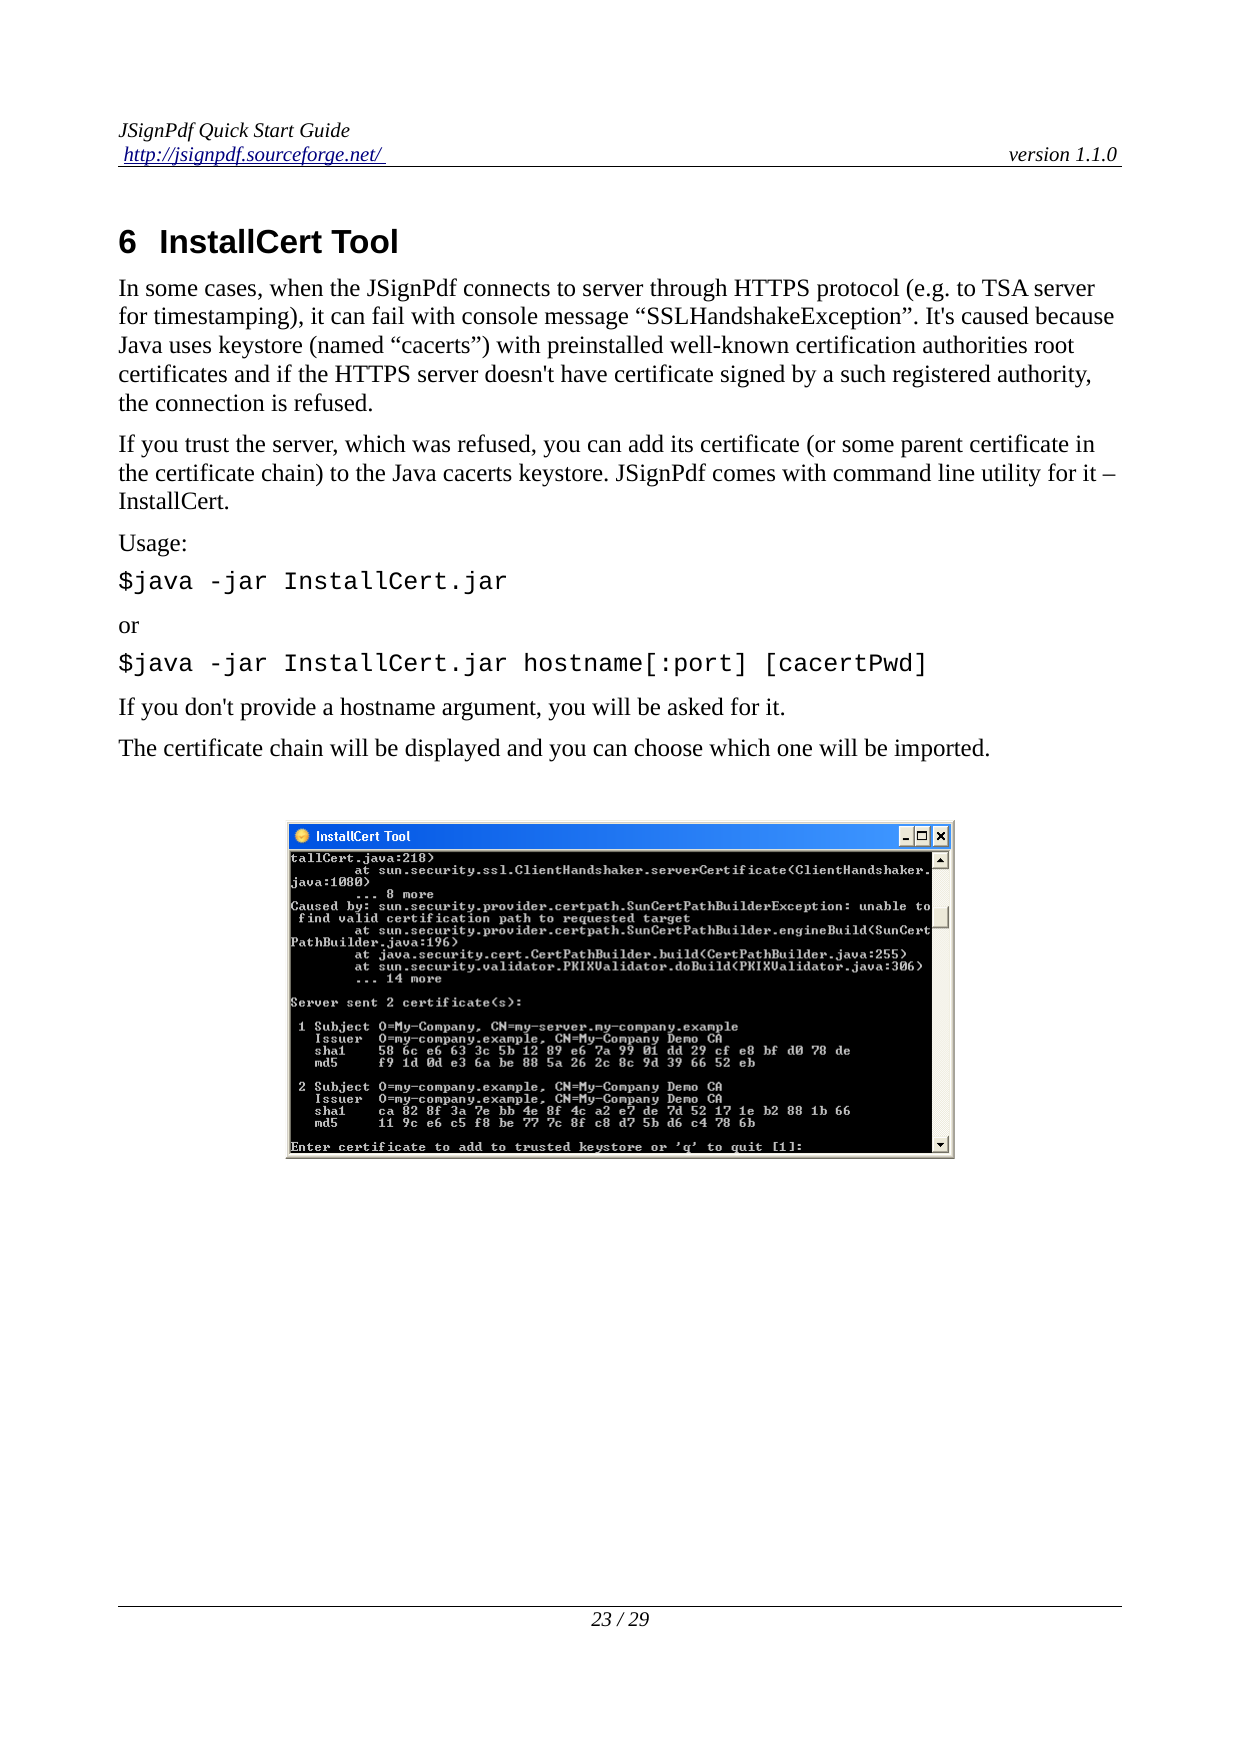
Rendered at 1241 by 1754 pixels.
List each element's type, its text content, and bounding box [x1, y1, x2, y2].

text The certificate chain will be displayed and you can choose which one will be imported. [118, 733, 1122, 762]
text If you don't provide a hostname argument, you will be asked for it. [118, 692, 1122, 721]
text or [118, 610, 1122, 638]
text Usage: [118, 528, 1122, 556]
text If you trust the server, which was refused, you can add its certificate (or some parent certificate in the certificate chain) to the Java cacerts keystore. JSignPdf comes with command line utility for it – InstallCert. [118, 429, 1122, 515]
text $java -jar InstallCert.jar [118, 569, 1122, 597]
text $java -jar InstallCert.jar hostname[:port] [cacertPwd] [118, 651, 1122, 679]
text In some cases, when the JSignPdf connects to server through HTTPS protocol (e.g. to TSA server for timestamping), it can fail with console message “SSLHandshakeException”. It's caused because Java uses keystore (named “cacerts”) with preinstalled well-known certification authorities root certificates and if the HTTPS server doesn't have certificate signed by a such registered authority, the connection is refused. [118, 273, 1122, 416]
subtitle InstallCert Tool [118, 222, 1122, 260]
picture [285, 820, 955, 1159]
